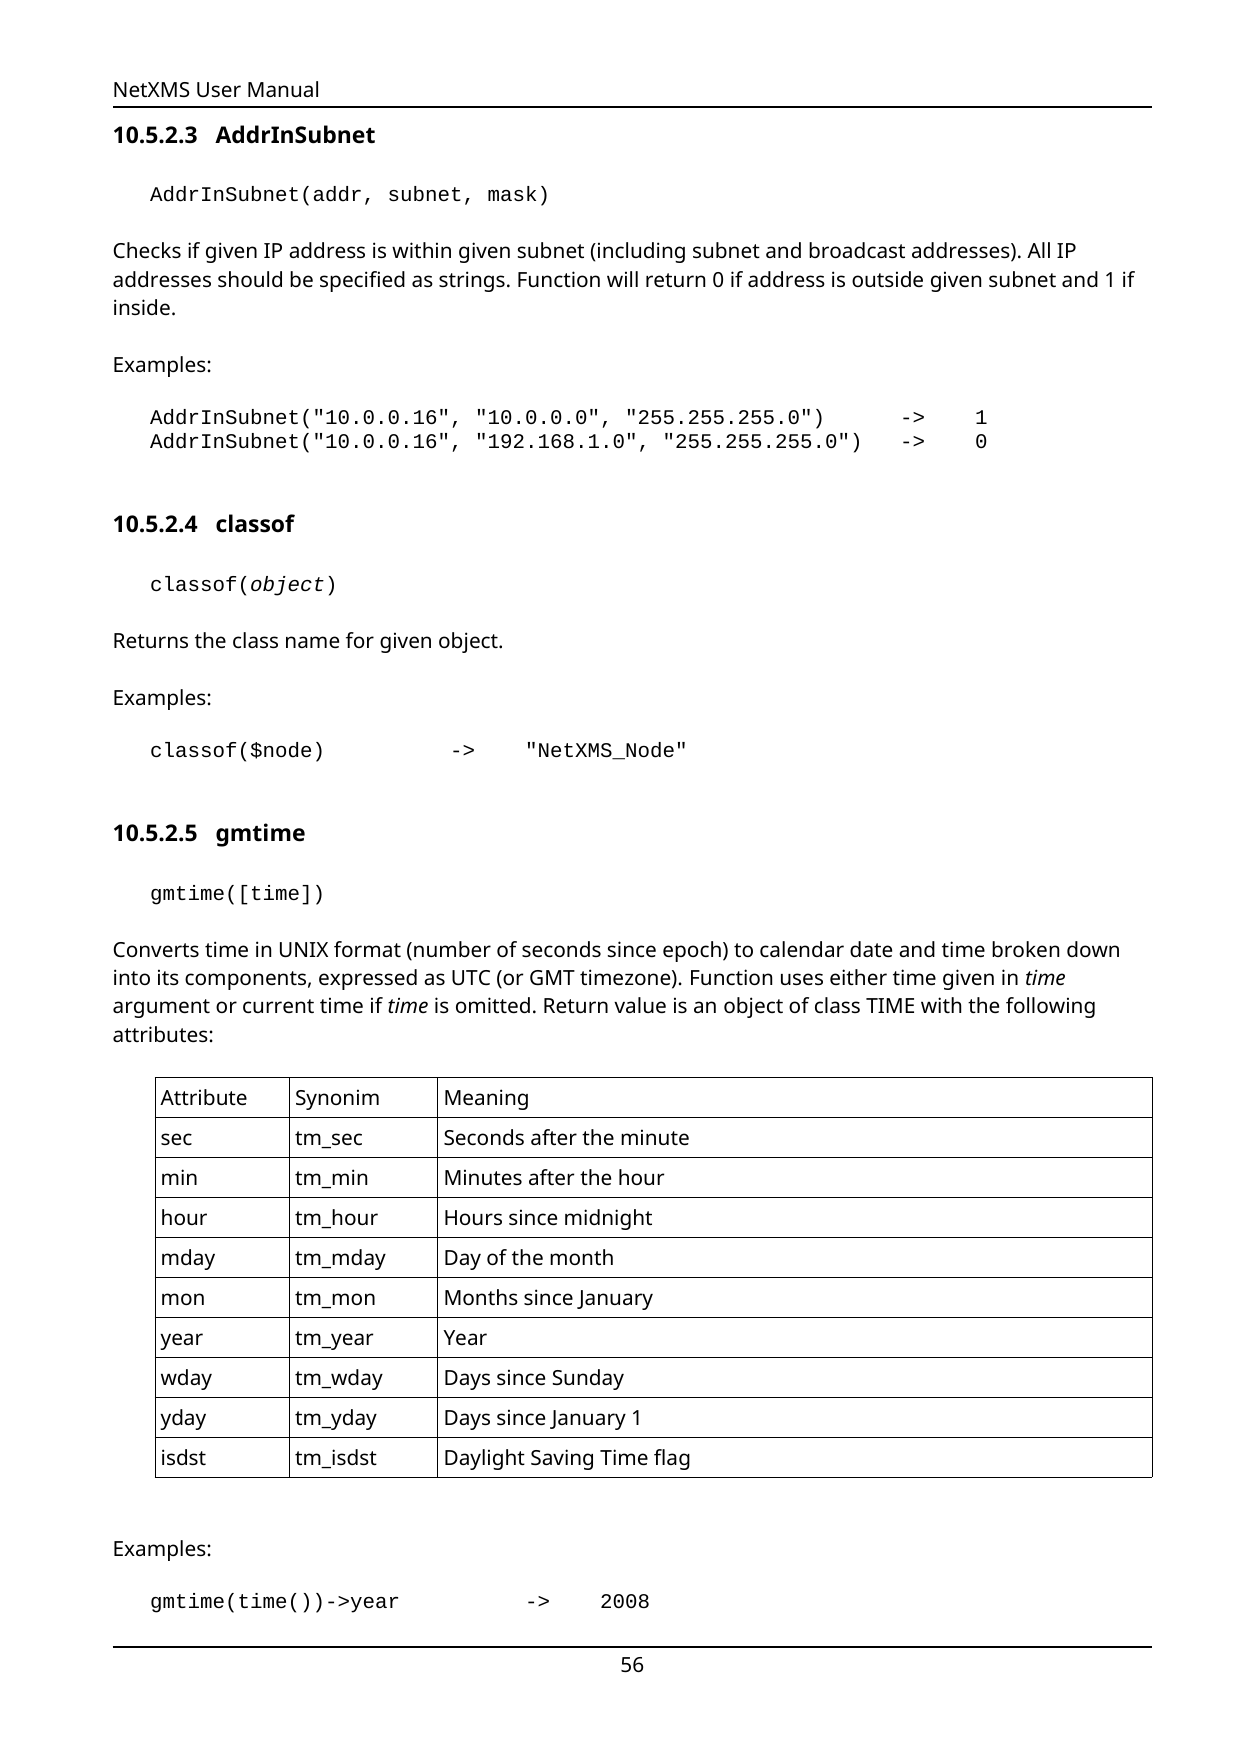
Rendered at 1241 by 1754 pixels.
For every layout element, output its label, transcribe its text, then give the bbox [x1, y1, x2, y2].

table_cell mday [156, 1238, 289, 1277]
table_cell yday [156, 1398, 289, 1437]
text Converts time in UNIX format (number of seconds since epoch) to calendar date and time broken down into its components, expressed as UTC (or GMT timezone). Function uses either time given in time argument or current time if time is omitted. Return value is an object of class TIME with the following attributes: [112, 935, 1152, 1048]
table_header Attribute [156, 1078, 289, 1117]
table_cell Day of the month [438, 1238, 1152, 1277]
table_cell Minutes after the hour [438, 1158, 1152, 1197]
text Examples: [112, 683, 1152, 711]
text AddrInSubnet("10.0.0.16", "10.0.0.0", "255.255.255.0") -> 1 [150, 407, 1152, 431]
table_cell Year [438, 1318, 1152, 1357]
table_cell mon [156, 1278, 289, 1317]
table_cell tm_hour [290, 1198, 437, 1237]
table_cell year [156, 1318, 289, 1357]
table_cell tm_sec [290, 1118, 437, 1157]
text gmtime(time())->year -> 2008 [150, 1591, 1152, 1614]
table_cell Months since January [438, 1278, 1152, 1317]
text Returns the class name for given object. [112, 626, 1152, 654]
table_cell sec [156, 1118, 289, 1157]
text AddrInSubnet("10.0.0.16", "192.168.1.0", "255.255.255.0") -> 0 [150, 431, 1152, 454]
subtitle gmtime [112, 817, 1152, 848]
text classof($node) -> "NetXMS_Node" [150, 740, 1152, 763]
table_cell tm_wday [290, 1358, 437, 1397]
table_cell Daylight Saving Time flag [438, 1438, 1152, 1477]
subtitle AddrInSubnet [112, 118, 1152, 150]
table_cell Seconds after the minute [438, 1118, 1152, 1157]
table_cell Hours since midnight [438, 1198, 1152, 1237]
table_cell min [156, 1158, 289, 1197]
table_cell tm_isdst [290, 1438, 437, 1477]
text gmtime([time]) [150, 883, 1152, 906]
table_cell tm_yday [290, 1398, 437, 1437]
table_cell Days since January 1 [438, 1398, 1152, 1437]
table_header Synonim [290, 1078, 437, 1117]
table_cell Days since Sunday [438, 1358, 1152, 1397]
table_cell hour [156, 1198, 289, 1237]
table_cell tm_min [290, 1158, 437, 1197]
text AddrInSubnet(addr, subnet, mask) [150, 184, 1152, 208]
table_cell tm_mday [290, 1238, 437, 1277]
text classof(object) [150, 574, 1152, 597]
text Examples: [112, 1534, 1152, 1562]
table_cell isdst [156, 1438, 289, 1477]
table_cell tm_year [290, 1318, 437, 1357]
table_cell tm_mon [290, 1278, 437, 1317]
subtitle classof [112, 508, 1152, 539]
text Examples: [112, 350, 1152, 379]
text Checks if given IP address is within given subnet (including subnet and broadcast addresses). All IP addresses should be specified as strings. Function will return 0 if address is outside given subnet and 1 if inside. [112, 237, 1152, 322]
table_header Meaning [438, 1078, 1152, 1117]
table_cell wday [156, 1358, 289, 1397]
